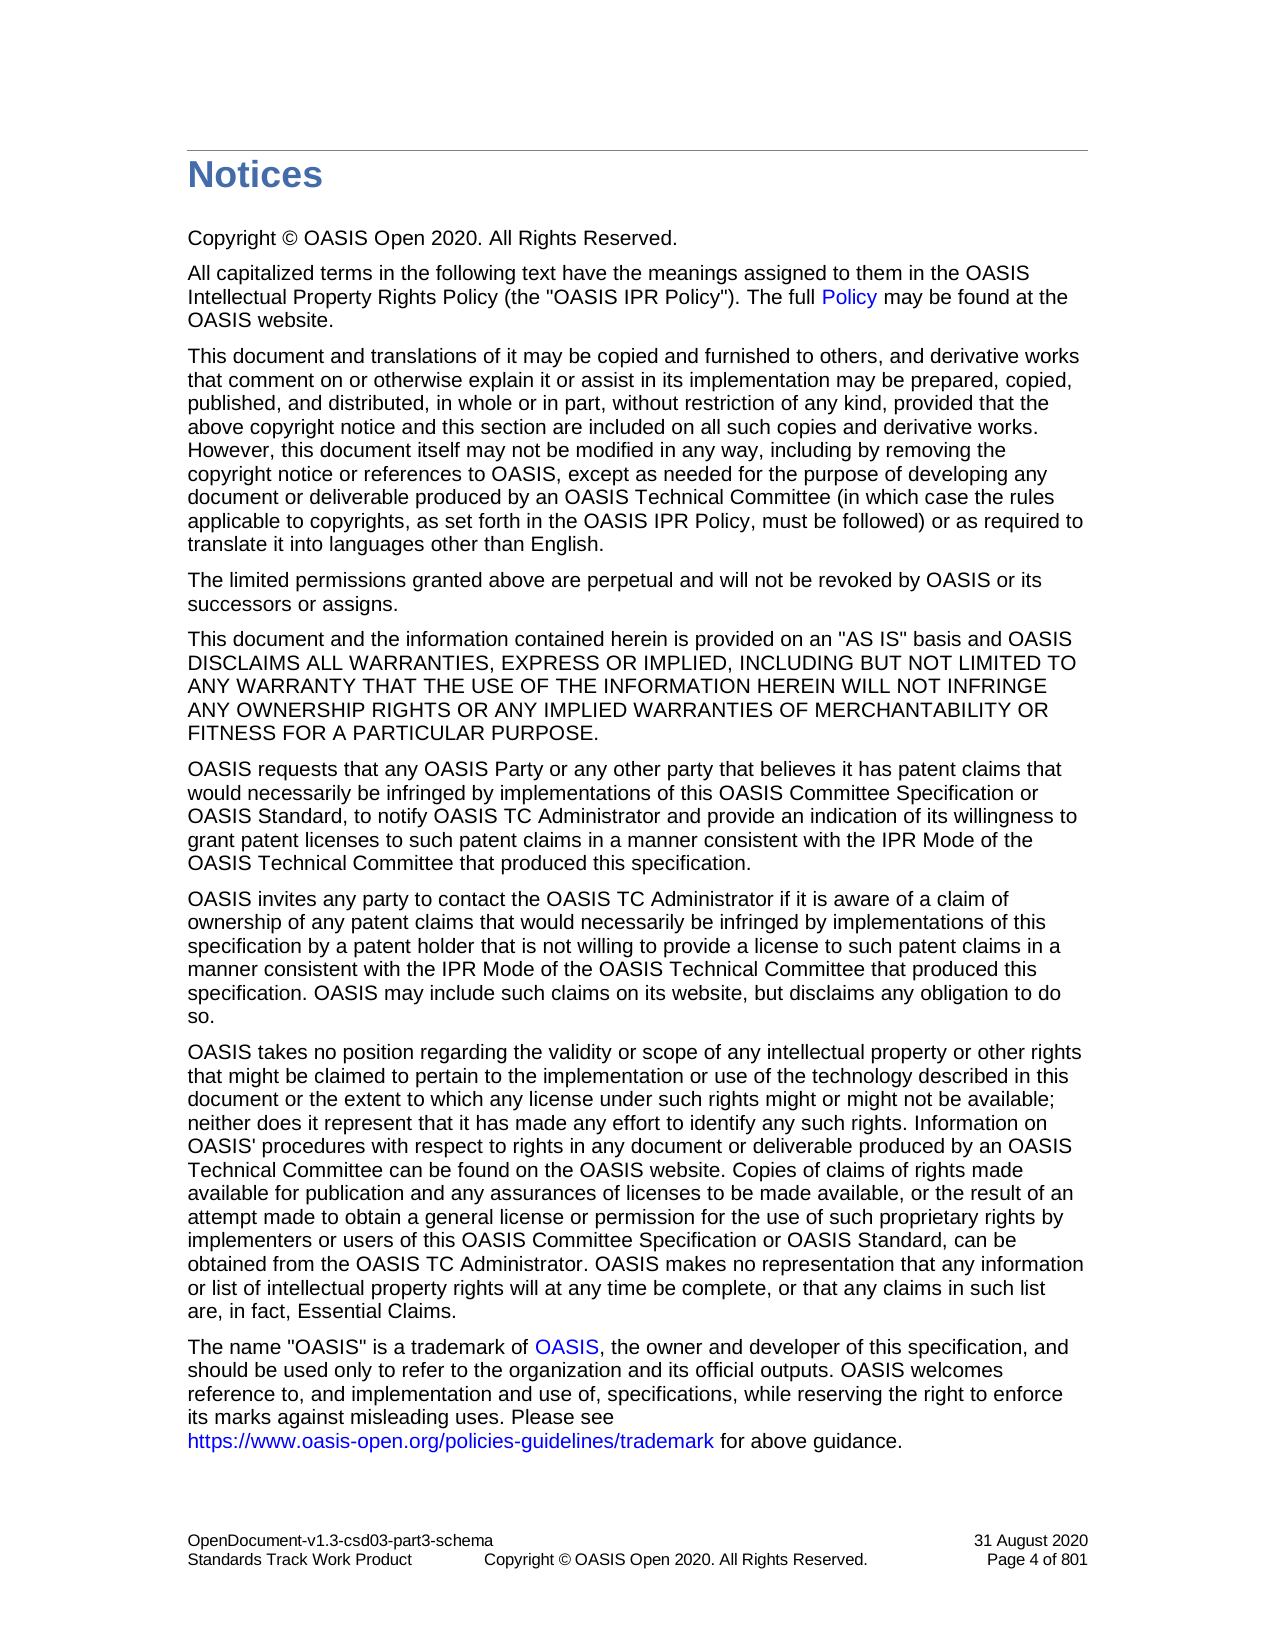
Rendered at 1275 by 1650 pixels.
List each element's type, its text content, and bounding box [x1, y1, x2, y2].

text OASIS takes no position regarding the validity or scope of any intellectual property or other rights that might be claimed to pertain to the implementation or use of the technology described in this document or the extent to which any license under such rights might or might not be available; neither does it represent that it has made any effort to identify any such rights. Information on OASIS' procedures with respect to rights in any document or deliverable produced by an OASIS Technical Committee can be found on the OASIS website. Copies of claims of rights made available for publication and any assurances of licenses to be made available, or the result of an attempt made to obtain a general license or permission for the use of such proprietary rights by implementers or users of this OASIS Committee Specification or OASIS Standard, can be obtained from the OASIS TC Administrator. OASIS makes no representation that any information or list of intellectual property rights will at any time be complete, or that any claims in such list are, in fact, Essential Claims. [187, 1041, 1088, 1323]
text This document and the information contained herein is provided on an "AS IS" basis and OASIS DISCLAIMS ALL WARRANTIES, EXPRESS OR IMPLIED, INCLUDING BUT NOT LIMITED TO ANY WARRANTY THAT THE USE OF THE INFORMATION HEREIN WILL NOT INFRINGE ANY OWNERSHIP RIGHTS OR ANY IMPLIED WARRANTIES OF MERCHANTABILITY OR FITNESS FOR A PARTICULAR PURPOSE. [187, 628, 1088, 745]
text OASIS invites any party to contact the OASIS TC Administrator if it is aware of a claim of ownership of any patent claims that would necessarily be infringed by implementations of this specification by a patent holder that is not willing to provide a license to such patent claims in a manner consistent with the IPR Mode of the OASIS Technical Committee that produced this specification. OASIS may include such claims on its website, but disclaims any obligation to do so. [187, 887, 1088, 1028]
text This document and translations of it may be copied and furnished to others, and derivative works that comment on or otherwise explain it or assist in its implementation may be prepared, copied, published, and distributed, in whole or in part, without restriction of any kind, provided that the above copyright notice and this section are included on all such copies and derivative works. However, this document itself may not be modified in any way, including by removing the copyright notice or references to OASIS, except as needed for the purpose of developing any document or deliverable produced by an OASIS Technical Committee (in which case the rules applicable to copyrights, as set forth in the OASIS IPR Policy, must be followed) or as required to translate it into languages other than English. [187, 344, 1088, 556]
subtitle Notices [187, 151, 1088, 195]
text Copyright © OASIS Open 2020. All Rights Reserved. [187, 226, 1088, 250]
text OASIS requests that any OASIS Party or any other party that believes it has patent claims that would necessarily be infringed by implementations of this OASIS Committee Specification or OASIS Standard, to notify OASIS TC Administrator and provide an indication of its willingness to grant patent licenses to such patent claims in a manner consistent with the IPR Mode of the OASIS Technical Committee that produced this specification. [187, 757, 1088, 875]
text The name "OASIS" is a trademark of OASIS, the owner and developer of this specification, and should be used only to refer to the organization and its official outputs. OASIS welcomes reference to, and implementation and use of, specifications, while reserving the right to enforce its marks against misleading uses. Please see https://www.oasis-open.org/policies-guidelines/trademark for above guidance. [187, 1335, 1088, 1453]
text All capitalized terms in the following text have the meanings assigned to them in the OASIS Intellectual Property Rights Policy (the "OASIS IPR Policy"). The full Policy may be found at the OASIS website. [187, 262, 1088, 332]
text The limited permissions granted above are perpetual and will not be revoked by OASIS or its successors or assigns. [187, 568, 1088, 616]
